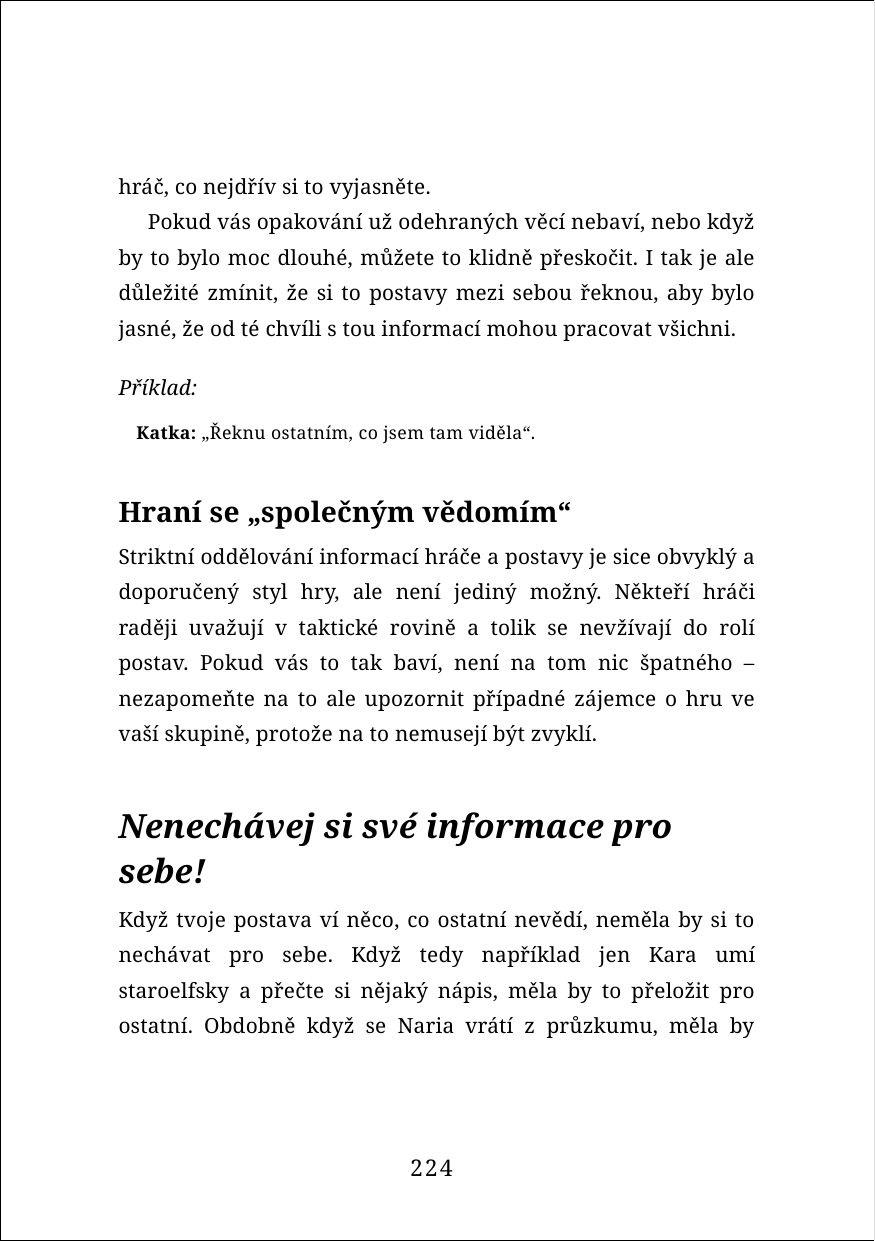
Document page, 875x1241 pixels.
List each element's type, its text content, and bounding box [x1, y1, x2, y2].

text Když tvoje postava ví něco, co ostatní nevědí, neměla by si to nechávat pro sebe. Když tedy například jen Kara umí staroelfsky a přečte si nějaký nápis, měla by to přeložit pro ostatní. Obdobně když se Naria vrátí z průzkumu, měla by [118, 905, 756, 1040]
subtitle Nenechávej si své informace pro sebe! [118, 802, 756, 893]
subtitle Hraní se „společným vědomím“ [118, 492, 756, 530]
text Příklad: [118, 373, 756, 401]
text Striktní oddělování informací hráče a postavy je sice obvyklý a doporučený styl hry, ale není jediný možný. Někteří hráči raději uvažují v taktické rovině a tolik se nevžívají do rolí postav. Pokud vás to tak baví, není na tom nic špatného – nezapomeňte na to ale upozornit případné zájemce o hru ve vaší skupině, protože na to nemusejí být zvyklí. [118, 542, 756, 748]
text Katka: „Řeknu ostatním, co jsem tam viděla“. [136, 420, 756, 444]
text hráč, co nejdřív si to vyjasněte. Pokud vás opakování už odehraných věcí nebaví, nebo když by to bylo moc dlouhé, můžete to klidně přeskočit. I tak je ale důležité zmínit, že si to postavy mezi sebou řeknou, aby bylo jasné, že od té chvíli s tou informací mohou pracovat všichni. [118, 172, 756, 342]
